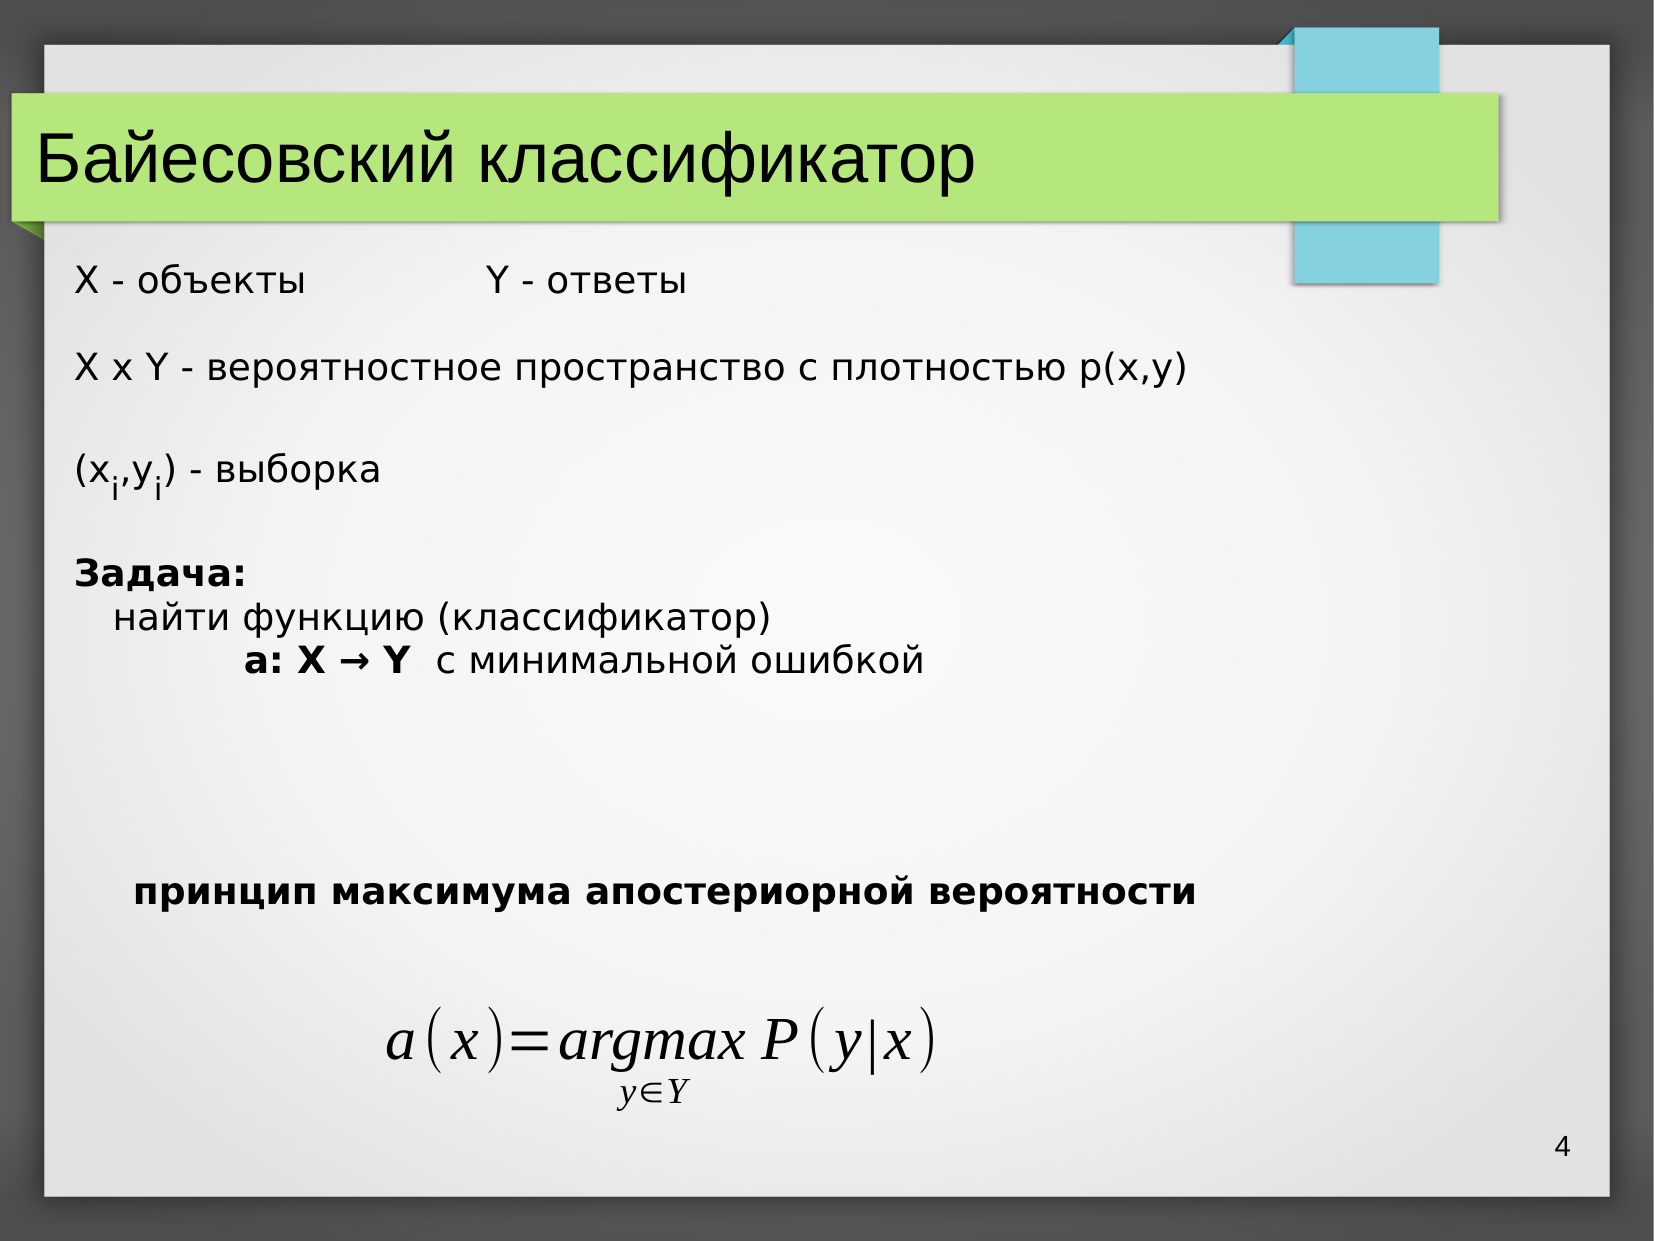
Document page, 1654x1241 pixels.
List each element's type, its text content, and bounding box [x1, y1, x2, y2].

title Байесовский классификатор [35, 118, 1489, 199]
text_box X - объекты Y - ответы X x Y - вероятностное пространство с плотностью p(x,y) (xi,yi) - выборка Задача: найти функцию (классификатор) a: X → Y с минимальной ошибкой [59, 251, 1252, 780]
text_box принцип максимума апостериорной вероятности [118, 862, 1359, 954]
picture [0, 0, 1654, 1241]
chart [377, 1003, 946, 1116]
